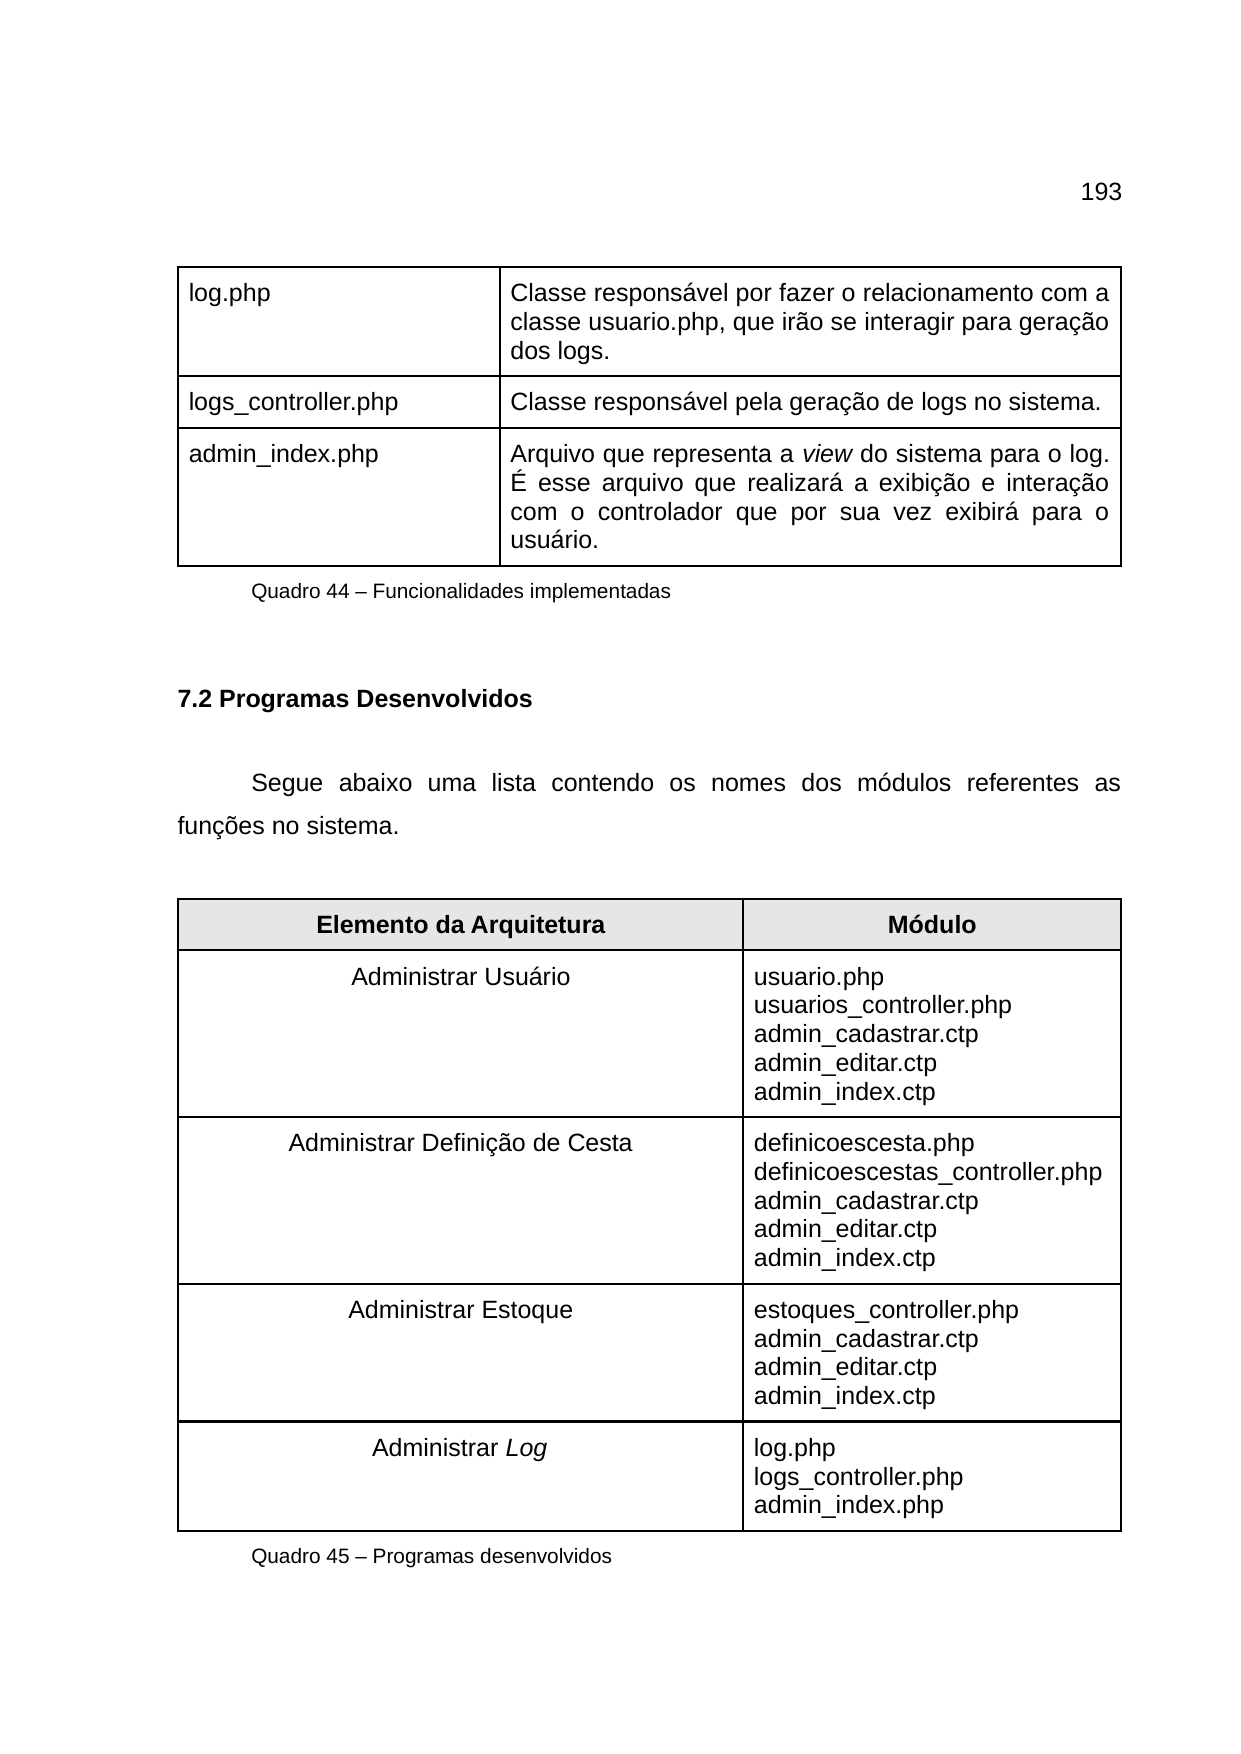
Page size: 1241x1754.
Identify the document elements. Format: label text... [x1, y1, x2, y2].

text Quadro 45 – Programas desenvolvidos [177, 1544, 1122, 1568]
table_header Elemento da Arquitetura [179, 900, 742, 949]
table_cell Classe responsável pela geração de logs no sistema. [501, 377, 1120, 427]
table_cell admin_index.php [179, 429, 499, 564]
subtitle 7.2 Programas Desenvolvidos [177, 684, 1122, 712]
table_cell Classe responsável por fazer o relacionamento com a classe usuario.php, que irão se interagir para geração dos logs. [501, 268, 1120, 375]
table_cell estoques_controller.php admin_cadastrar.ctp admin_editar.ctp admin_index.ctp [744, 1285, 1120, 1420]
table_cell Administrar Usuário [179, 951, 742, 1116]
text Quadro 44 – Funcionalidades implementadas [177, 579, 1122, 603]
table_cell logs_controller.php [179, 377, 499, 427]
table_cell Administrar Definição de Cesta [179, 1118, 742, 1282]
text Segue abaixo uma lista contendo os nomes dos módulos referentes as funções no sistema. [177, 768, 1122, 840]
table_cell definicoescesta.php definicoescestas_controller.php admin_cadastrar.ctp admin_editar.ctp admin_index.ctp [744, 1118, 1120, 1282]
table_cell Administrar Log [179, 1423, 742, 1529]
table_cell Arquivo que representa a view do sistema para o log. É esse arquivo que realizará a exibição e interação com o controlador que por sua vez exibirá para o usuário. [501, 429, 1120, 564]
table_header Módulo [744, 900, 1120, 949]
table_cell log.php logs_controller.php admin_index.php [744, 1423, 1120, 1529]
table_cell log.php [179, 268, 499, 375]
table_cell Administrar Estoque [179, 1285, 742, 1420]
table_cell usuario.php usuarios_controller.php admin_cadastrar.ctp admin_editar.ctp admin_index.ctp [744, 951, 1120, 1116]
